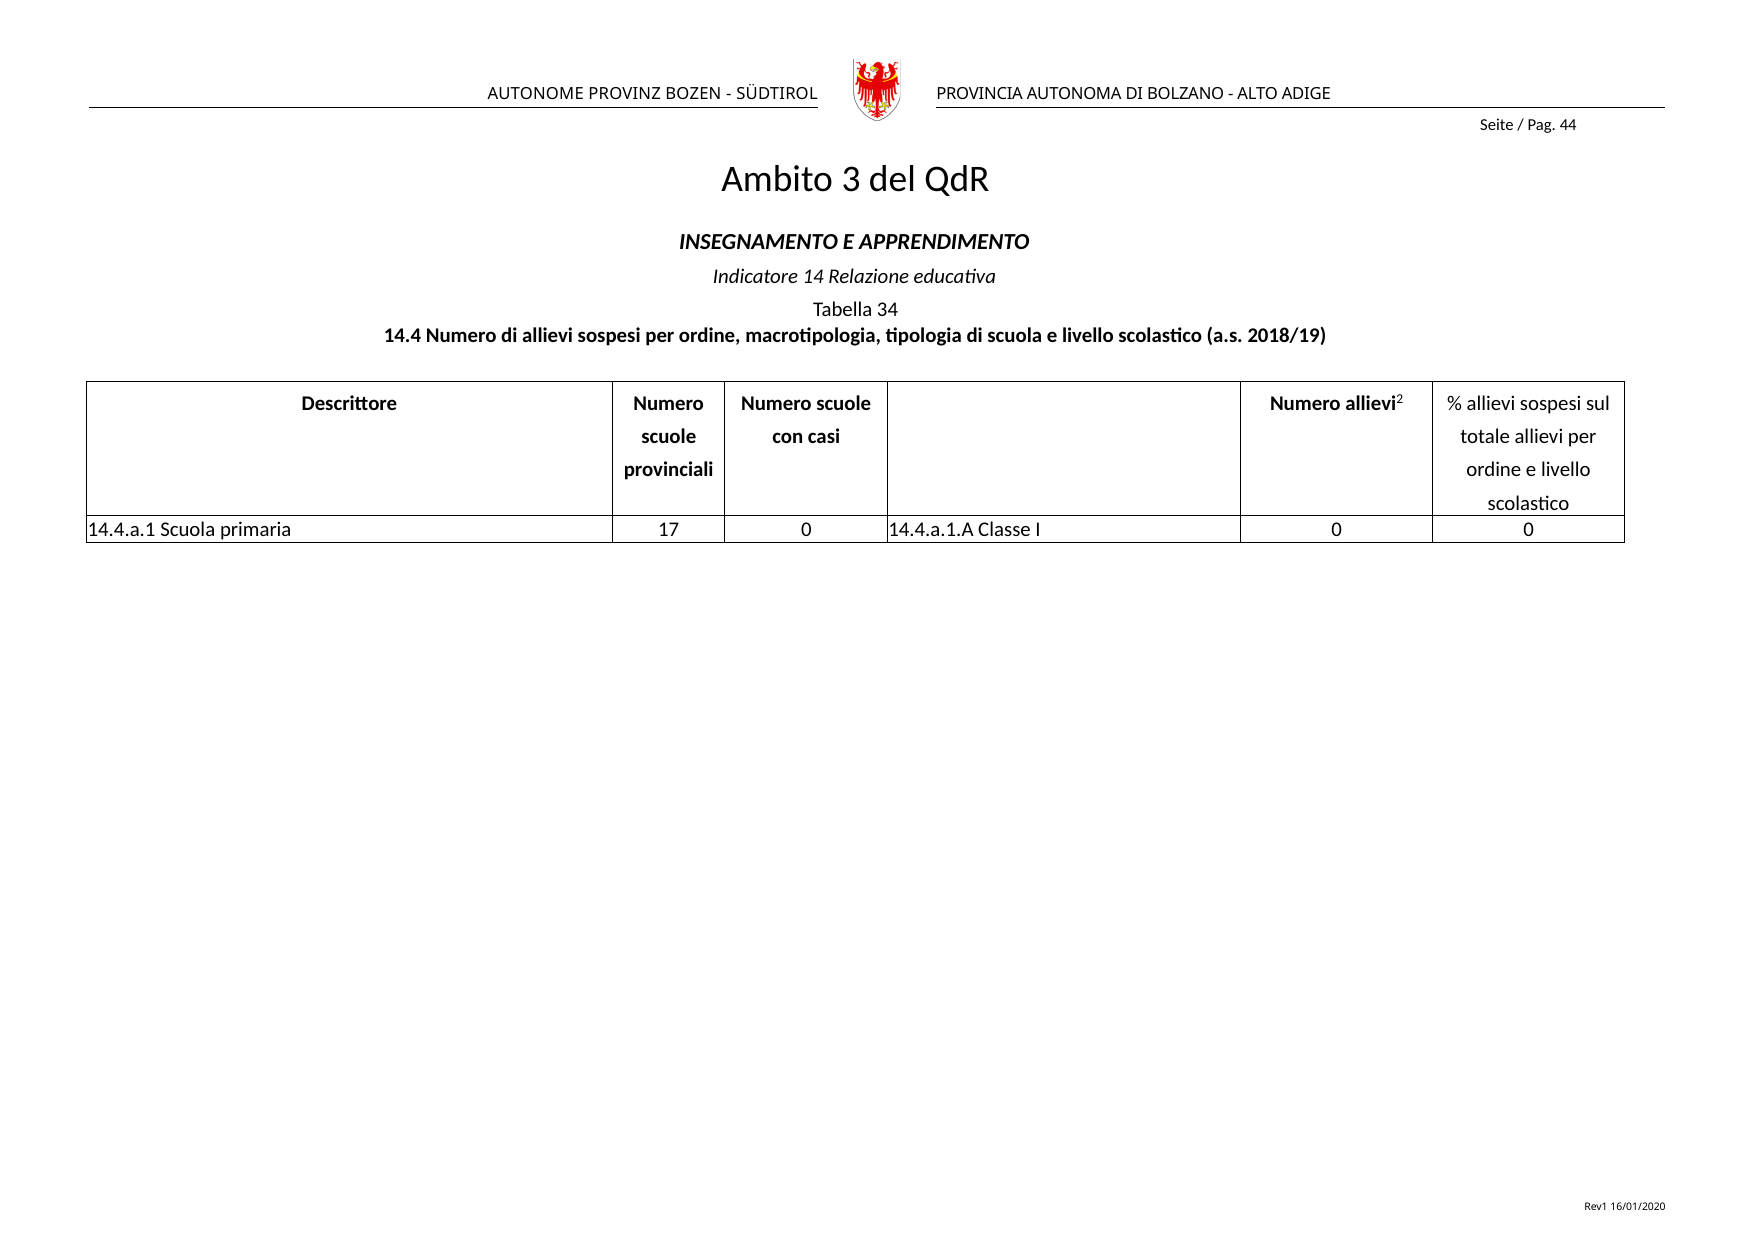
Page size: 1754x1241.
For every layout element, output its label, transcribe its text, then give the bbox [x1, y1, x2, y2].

table_cell 0 [1433, 516, 1624, 542]
table_cell [888, 382, 1240, 515]
table_cell Numero scuole provinciali [613, 382, 724, 515]
table_header Ambito 3 del QdR INSEGNAMENTO E APPRENDIMENTO Indicatore 14 Relazione educativa Tabella 34 14.4 Numero di allievi sospesi per ordine, macrotipologia, tipologia di scuola e livello scolastico (a.s. 2018/19) [86, 155, 1624, 381]
table_cell 0 [725, 516, 887, 542]
table_cell Descrittore [87, 382, 612, 515]
table_cell 14.4.a.1.A Classe I [888, 516, 1240, 542]
table_cell Numero allievi2 [1241, 382, 1432, 515]
table_cell 14.4.a.1 Scuola primaria [87, 516, 612, 542]
table_cell 17 [613, 516, 724, 542]
table_cell Numero scuole con casi [725, 382, 887, 515]
table_cell 0 [1241, 516, 1432, 542]
table_cell % allievi sospesi sul totale allievi per ordine e livello scolastico [1433, 382, 1624, 515]
